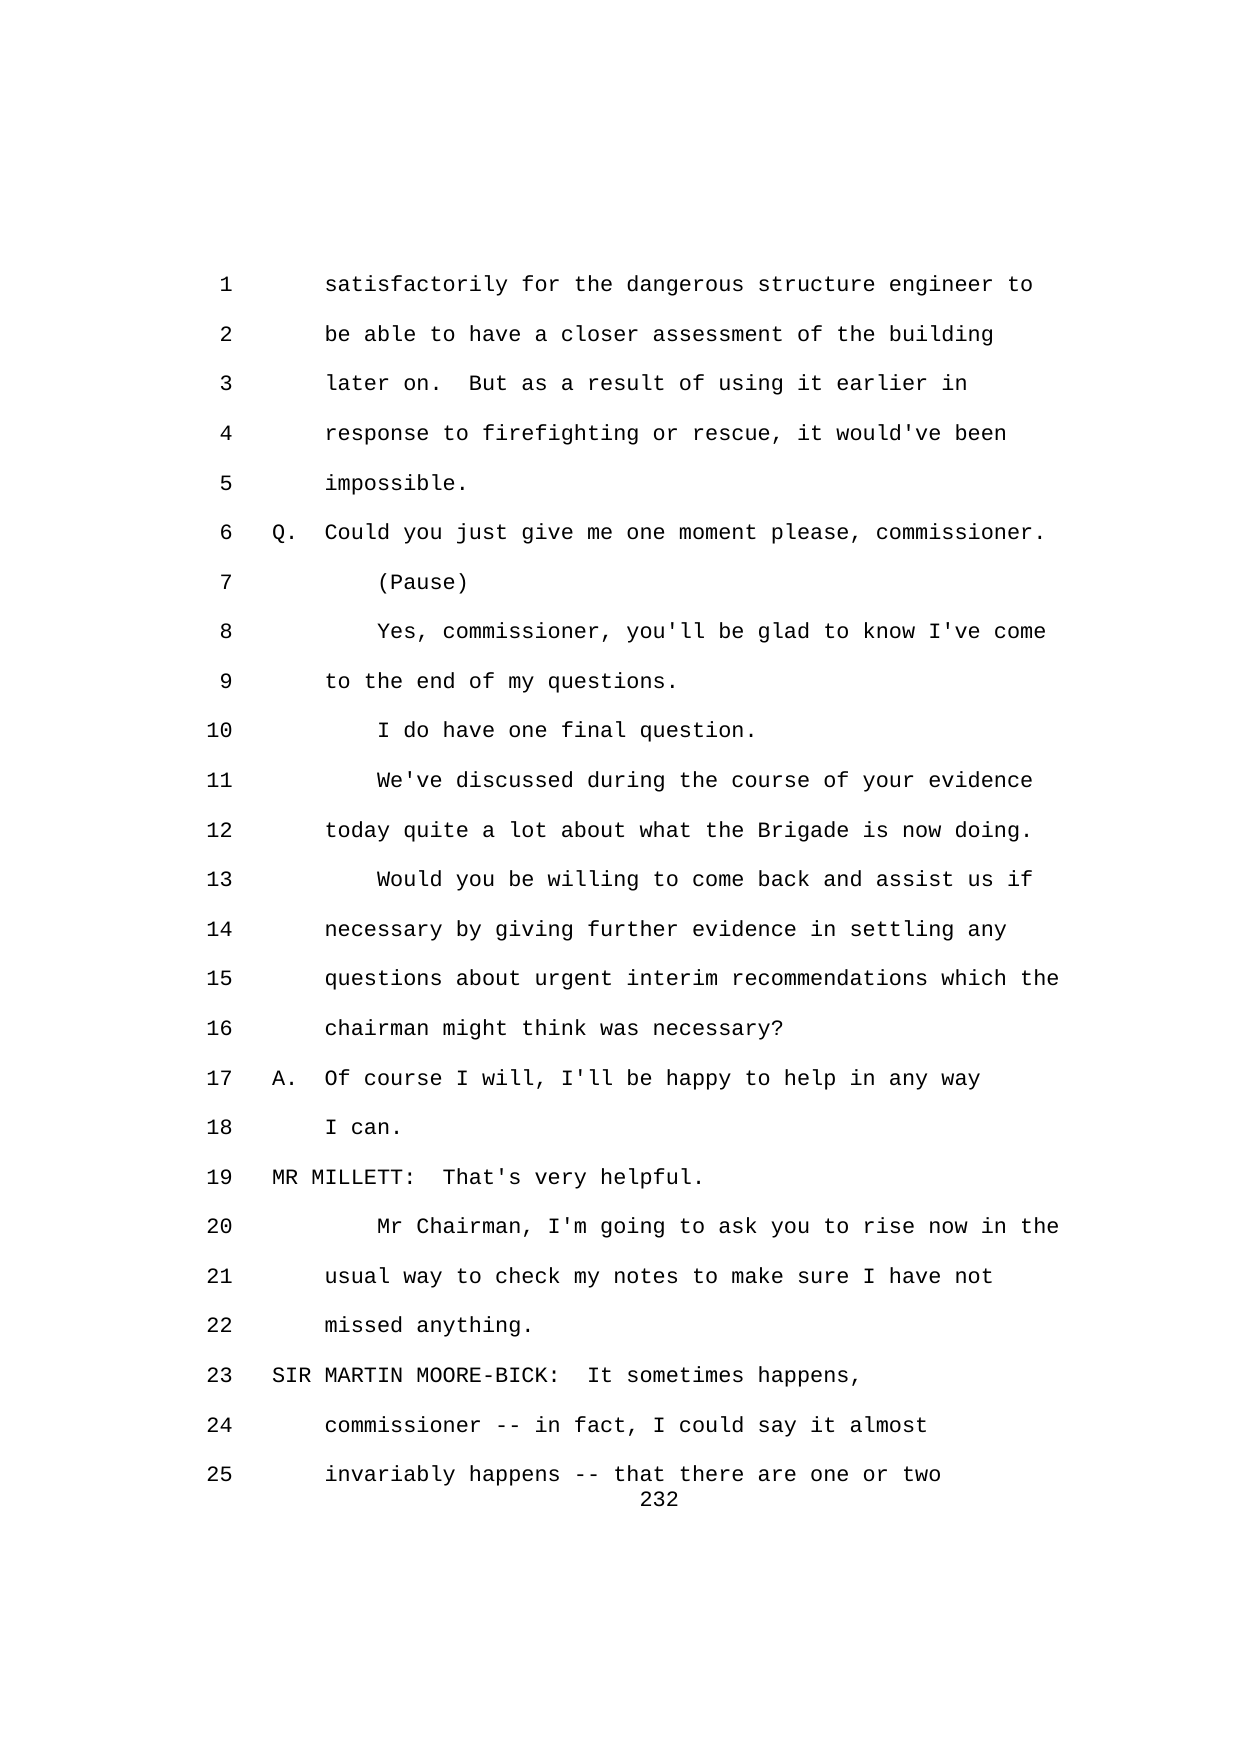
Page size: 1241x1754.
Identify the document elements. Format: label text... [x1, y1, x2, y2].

text 10 I do have one final question. [75, 719, 1165, 744]
text 20 Mr Chairman, I'm going to ask you to rise now in the [75, 1215, 1165, 1240]
text 23 SIR MARTIN MOORE-BICK: It sometimes happens, [75, 1364, 1165, 1389]
text 22 missed anything. [75, 1314, 1165, 1339]
text 16 chairman might think was necessary? [75, 1017, 1165, 1042]
text 232 [75, 1488, 1165, 1513]
text 25 invariably happens -- that there are one or two [75, 1463, 1165, 1488]
text 2 be able to have a closer assessment of the building [75, 323, 1165, 348]
text 14 necessary by giving further evidence in settling any [75, 918, 1165, 943]
text 12 today quite a lot about what the Brigade is now doing. [75, 819, 1165, 843]
text 19 MR MILLETT: That's very helpful. [75, 1166, 1165, 1191]
text 21 usual way to check my notes to make sure I have not [75, 1265, 1165, 1290]
text 3 later on. But as a result of using it earlier in [75, 372, 1165, 397]
text 13 Would you be willing to come back and assist us if [75, 868, 1165, 893]
text 6 Q. Could you just give me one moment please, commissioner. [75, 521, 1165, 546]
text 4 response to firefighting or rescue, it would've been [75, 422, 1165, 447]
text 8 Yes, commissioner, you'll be glad to know I've come [75, 620, 1165, 645]
text 18 I can. [75, 1116, 1165, 1141]
text 7 (Pause) [75, 571, 1165, 596]
text 17 A. Of course I will, I'll be happy to help in any way [75, 1067, 1165, 1091]
text 1 satisfactorily for the dangerous structure engineer to [75, 273, 1165, 298]
text 5 impossible. [75, 472, 1165, 496]
text 15 questions about urgent interim recommendations which the [75, 967, 1165, 992]
text 24 commissioner -- in fact, I could say it almost [75, 1414, 1165, 1438]
text 11 We've discussed during the course of your evidence [75, 769, 1165, 794]
text 9 to the end of my questions. [75, 670, 1165, 695]
